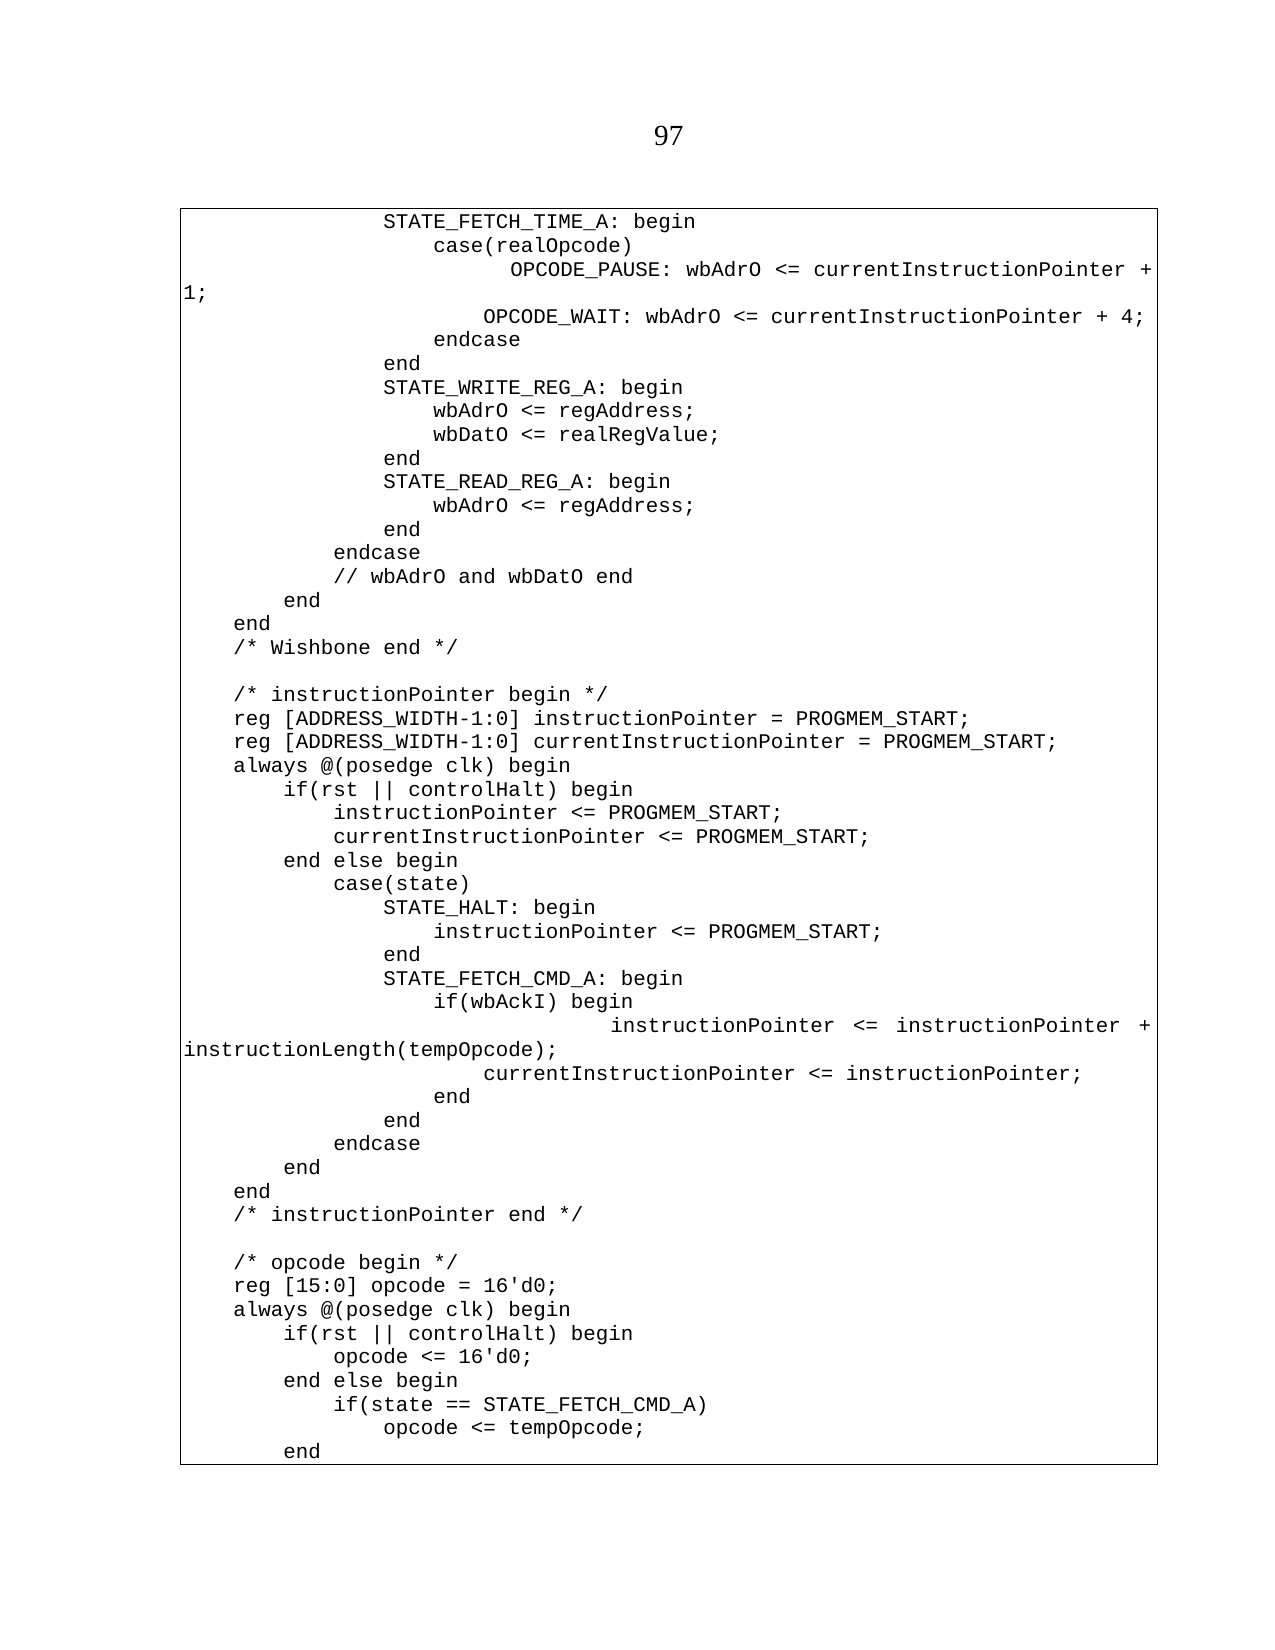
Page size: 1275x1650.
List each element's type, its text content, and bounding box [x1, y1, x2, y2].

text /* instructionPointer end */ [181, 1201, 1157, 1228]
text STATE_FETCH_TIME_A: begin [181, 209, 1157, 232]
text reg [ADDRESS_WIDTH-1:0] currentInstructionPointer = PROGMEM_START; [181, 728, 1157, 752]
text STATE_WRITE_REG_A: begin [181, 374, 1157, 397]
text opcode <= tempOpcode; [181, 1414, 1157, 1438]
text reg [15:0] opcode = 16'd0; [181, 1272, 1157, 1296]
text always @(posedge clk) begin [181, 1296, 1157, 1319]
text wbDatO <= realRegValue; [181, 421, 1157, 444]
text /* opcode begin */ [181, 1248, 1157, 1272]
text end [181, 1438, 1157, 1464]
text reg [ADDRESS_WIDTH-1:0] instructionPointer = PROGMEM_START; [181, 705, 1157, 728]
text OPCODE_WAIT: wbAdrO <= currentInstructionPointer + 4; [181, 303, 1157, 326]
text end [181, 350, 1157, 374]
text end [181, 610, 1157, 634]
text /* instructionPointer begin */ [181, 681, 1157, 705]
text endcase [181, 326, 1157, 350]
text STATE_READ_REG_A: begin [181, 468, 1157, 492]
text wbAdrO <= regAddress; [181, 492, 1157, 516]
text end [181, 586, 1157, 610]
text OPCODE_PAUSE: wbAdrO <= currentInstructionPointer + 1; [181, 255, 1157, 303]
text instructionPointer <= PROGMEM_START; [181, 799, 1157, 823]
text end else begin [181, 847, 1157, 870]
text endcase [181, 539, 1157, 563]
text wbAdrO <= regAddress; [181, 397, 1157, 421]
text case(state) [181, 870, 1157, 894]
text end [181, 1083, 1157, 1107]
text end [181, 1178, 1157, 1201]
text end [181, 1107, 1157, 1130]
text always @(posedge clk) begin [181, 752, 1157, 776]
text if(state == STATE_FETCH_CMD_A) [181, 1390, 1157, 1414]
text /* Wishbone end */ [181, 634, 1157, 661]
text currentInstructionPointer <= instructionPointer; [181, 1059, 1157, 1083]
text end else begin [181, 1367, 1157, 1390]
text instructionPointer <= PROGMEM_START; [181, 917, 1157, 941]
text end [181, 516, 1157, 539]
text end [181, 444, 1157, 468]
text STATE_HALT: begin [181, 894, 1157, 917]
text instructionPointer <= instructionPointer + instructionLength(tempOpcode); [181, 1012, 1157, 1059]
text if(rst || controlHalt) begin [181, 1319, 1157, 1343]
text // wbAdrO and wbDatO end [181, 563, 1157, 586]
text if(rst || controlHalt) begin [181, 776, 1157, 799]
text opcode <= 16'd0; [181, 1343, 1157, 1367]
text STATE_FETCH_CMD_A: begin [181, 965, 1157, 988]
text endcase [181, 1130, 1157, 1154]
text if(wbAckI) begin [181, 988, 1157, 1012]
text end [181, 941, 1157, 965]
text case(realOpcode) [181, 232, 1157, 255]
text end [181, 1154, 1157, 1178]
text currentInstructionPointer <= PROGMEM_START; [181, 823, 1157, 847]
